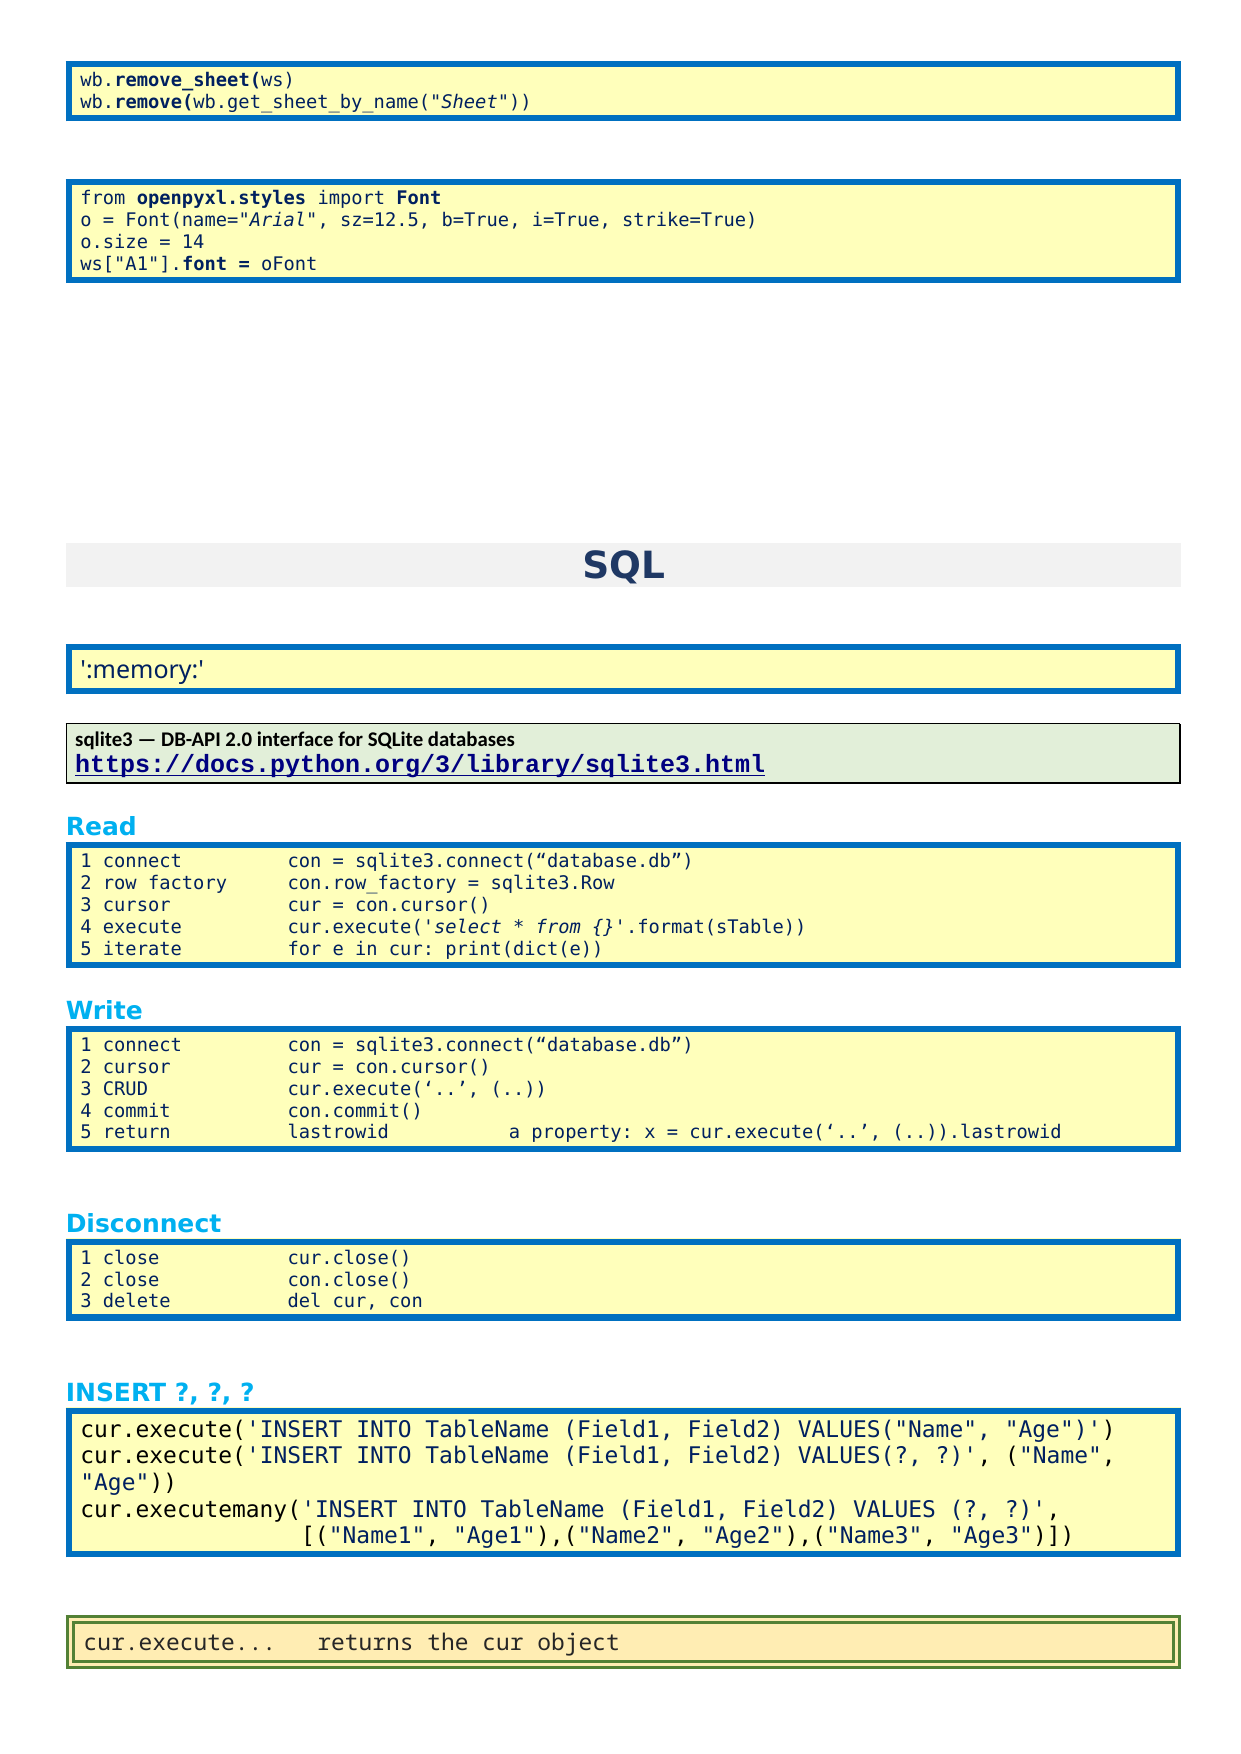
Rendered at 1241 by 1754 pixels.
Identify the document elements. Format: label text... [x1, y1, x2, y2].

text 4 commit con.commit() [72, 1091, 1175, 1113]
title Read [66, 813, 1181, 842]
text 5 return lastrowid a property: x = cur.execute(‘..’, (..)).lastrowid [72, 1113, 1175, 1146]
text 3 delete del cur, con [72, 1282, 1175, 1314]
text 3 CRUD cur.execute(‘..’, (..)) [72, 1069, 1175, 1091]
text 5 iterate for e in cur: print(dict(e)) [72, 929, 1175, 962]
text cur.execute('INSERT INTO TableName (Field1, Field2) VALUES(?, ?)', ("Name", "Age")) [72, 1434, 1175, 1487]
text [("Name1", "Age1"),("Name2", "Age2"),("Name3", "Age3")]) [72, 1514, 1175, 1551]
text cur.executemany('INSERT INTO TableName (Field1, Field2) VALUES (?, ?)', [72, 1487, 1175, 1514]
text wb.remove(wb.get_sheet_by_name("Sheet")) [72, 83, 1175, 115]
text 1 connect con = sqlite3.connect(“database.db”) [72, 848, 1175, 864]
subtitle SQL [66, 543, 1181, 587]
text o = Font(name="Arial", sz=12.5, b=True, i=True, strike=True) [72, 201, 1175, 223]
text sqlite3 — DB-API 2.0 interface for SQLite databases [67, 724, 1179, 748]
text ws["A1"].font = oFont [72, 244, 1175, 277]
title INSERT ?, ?, ? [66, 1378, 1181, 1407]
text cur.execute... returns the cur object [69, 1618, 1178, 1666]
text 4 execute cur.execute('select * from {}'.format(sTable)) [72, 907, 1175, 929]
text wb.remove_sheet(ws) [72, 67, 1175, 83]
text https://docs.python.org/3/library/sqlite3.html [67, 748, 1179, 782]
text ':memory:' [72, 650, 1175, 688]
title Write [66, 997, 1181, 1026]
text from openpyxl.styles import Font [72, 185, 1175, 201]
text cur.execute('INSERT INTO TableName (Field1, Field2) VALUES("Name", "Age")') [72, 1414, 1175, 1434]
text 3 cursor cur = con.cursor() [72, 886, 1175, 907]
title Disconnect [66, 1209, 1181, 1238]
text o.size = 14 [72, 223, 1175, 244]
text 2 row factory con.row_factory = sqlite3.Row [72, 864, 1175, 886]
text 2 close con.close() [72, 1260, 1175, 1282]
text 1 connect con = sqlite3.connect(“database.db”) [72, 1032, 1175, 1048]
text 2 cursor cur = con.cursor() [72, 1048, 1175, 1069]
text 1 close cur.close() [72, 1245, 1175, 1260]
